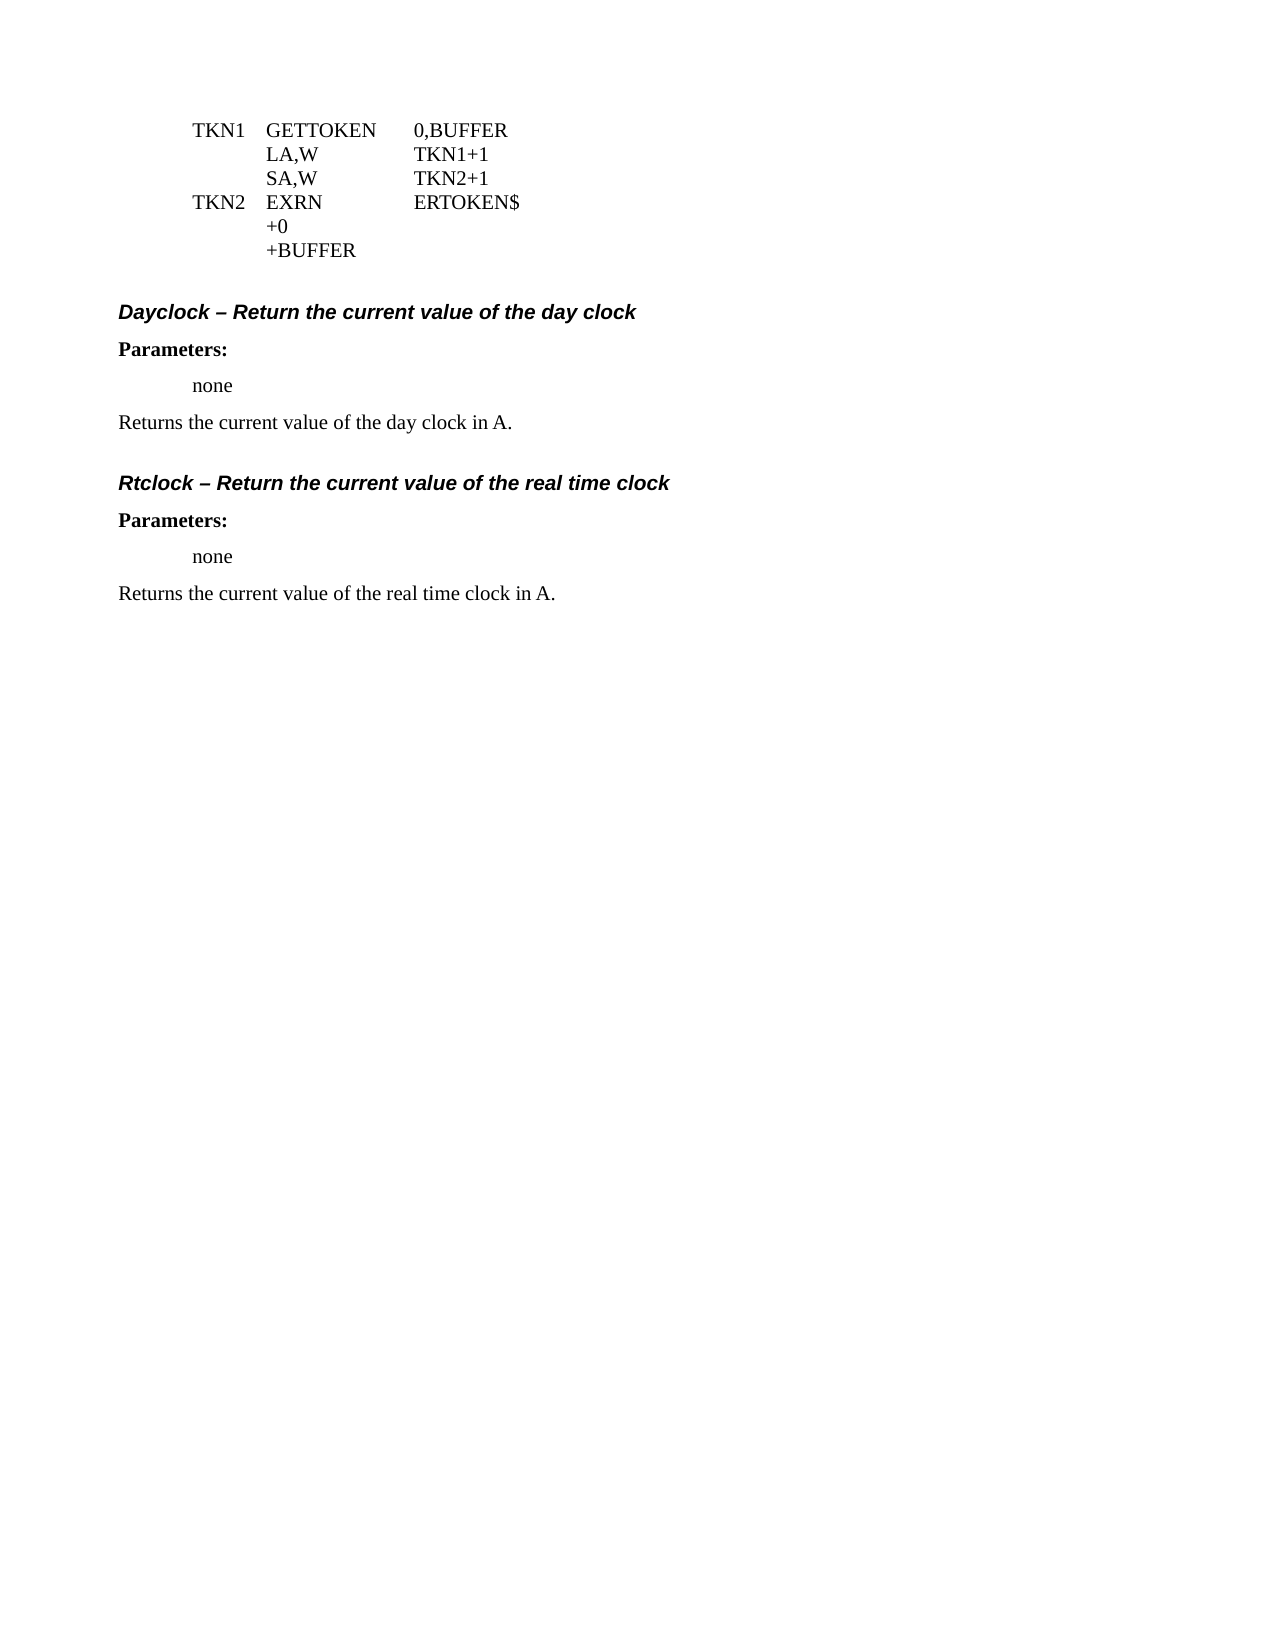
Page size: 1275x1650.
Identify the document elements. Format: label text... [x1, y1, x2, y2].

text none [118, 373, 1157, 397]
text Parameters: [118, 508, 1157, 532]
text none [118, 544, 1157, 568]
subtitle Rtclock – Return the current value of the real time clock [118, 471, 1157, 495]
subtitle Dayclock – Return the current value of the day clock [118, 300, 1157, 324]
text Returns the current value of the day clock in A. [118, 409, 1157, 434]
text Parameters: [118, 336, 1157, 361]
text TKN1 GETTOKEN 0,BUFFER LA,W TKN1+1 SA,W TKN2+1 TKN2 EXRN ERTOKEN$ +0 +BUFFER [118, 118, 1157, 262]
text Returns the current value of the real time clock in A. [118, 581, 1157, 605]
